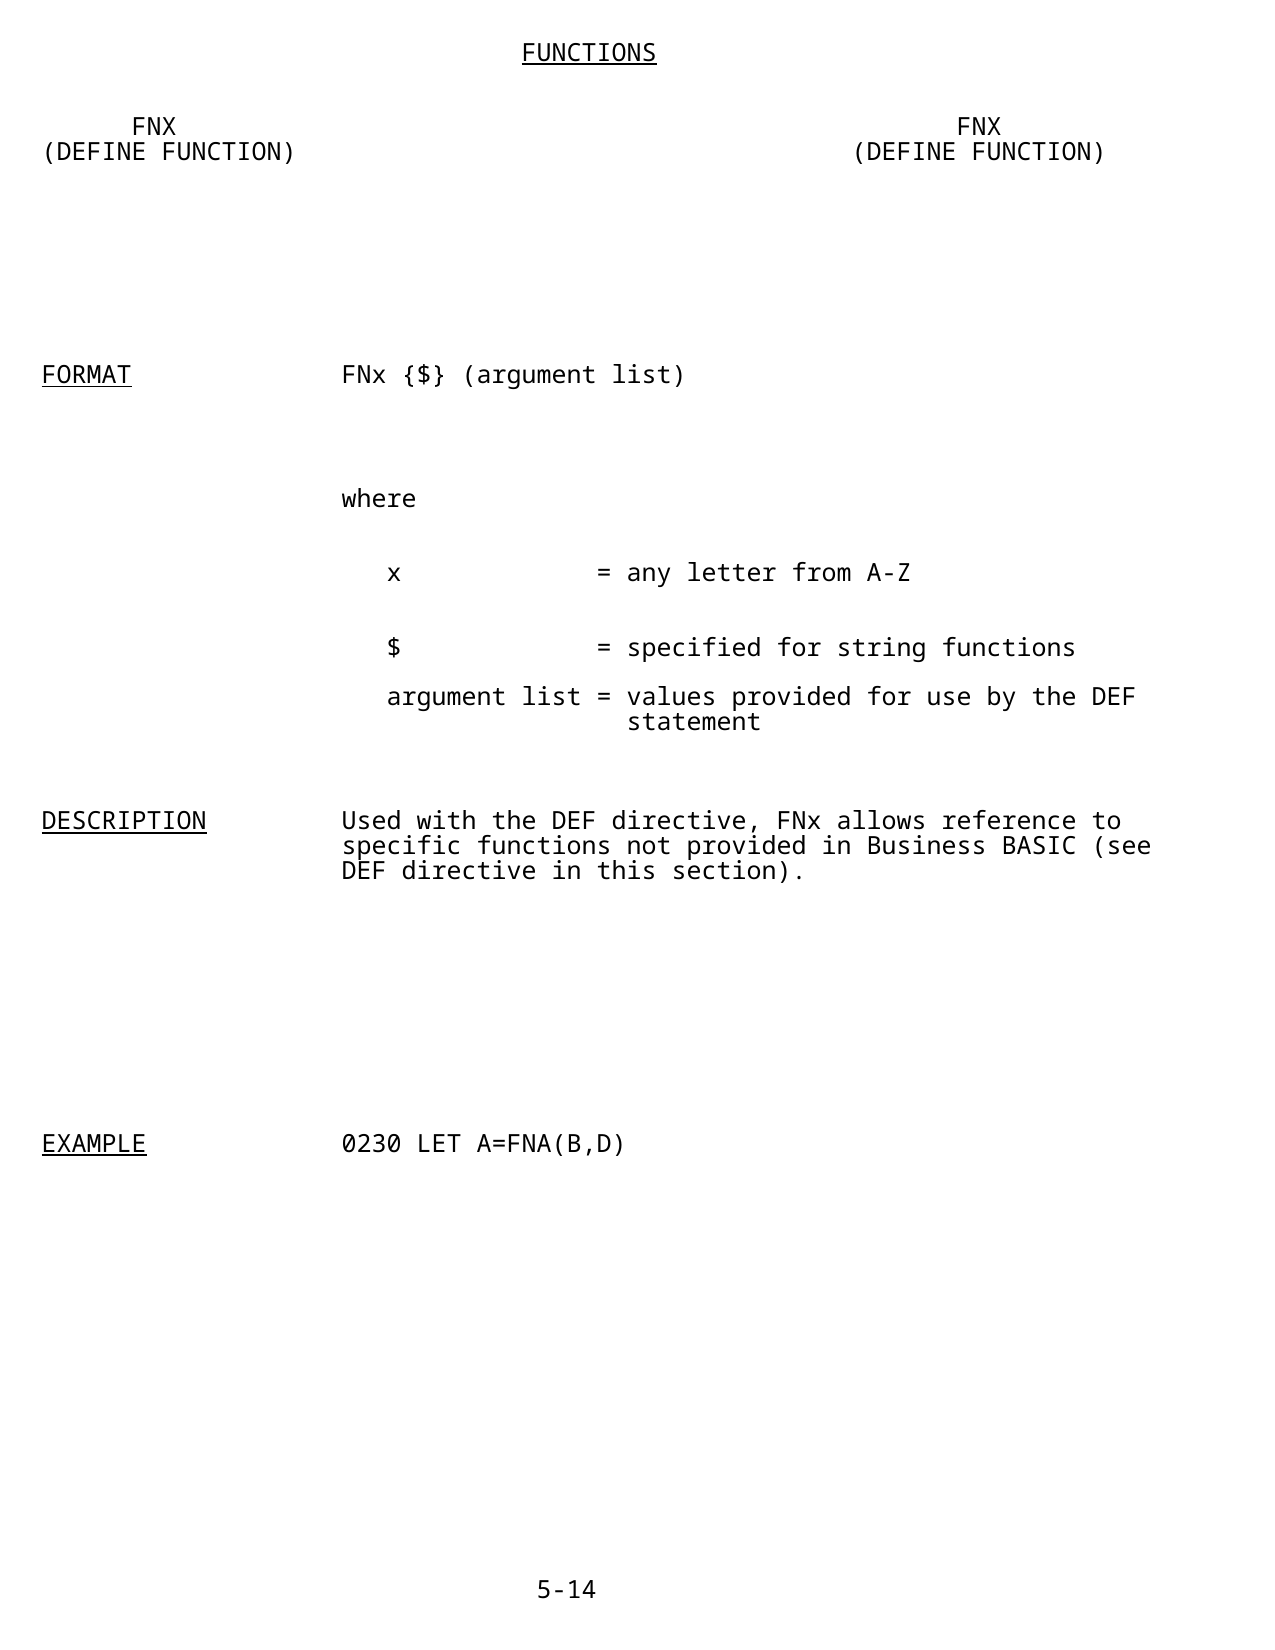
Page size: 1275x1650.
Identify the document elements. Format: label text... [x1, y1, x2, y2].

text statement [41, 711, 1234, 736]
text DEF directive in this section). [41, 859, 1234, 884]
text $ = specified for string functions [41, 636, 1234, 661]
text FUNCTIONS [41, 41, 1234, 66]
text x = any letter from A-Z [41, 562, 1234, 587]
text FNX FNX [41, 116, 1234, 141]
text (DEFINE FUNCTION) (DEFINE FUNCTION) [41, 141, 1234, 165]
text FORMAT FNx {$} (argument list) [41, 364, 1234, 388]
text argument list = values provided for use by the DEF [41, 686, 1234, 711]
text where [41, 488, 1234, 512]
text DESCRIPTION Used with the DEF directive, FNx allows reference to [41, 810, 1234, 835]
text EXAMPLE 0230 LET A=FNA(B,D) [41, 1132, 1234, 1157]
text specific functions not provided in Business BASIC (see [41, 835, 1234, 859]
text 5-14 [41, 1578, 1234, 1603]
